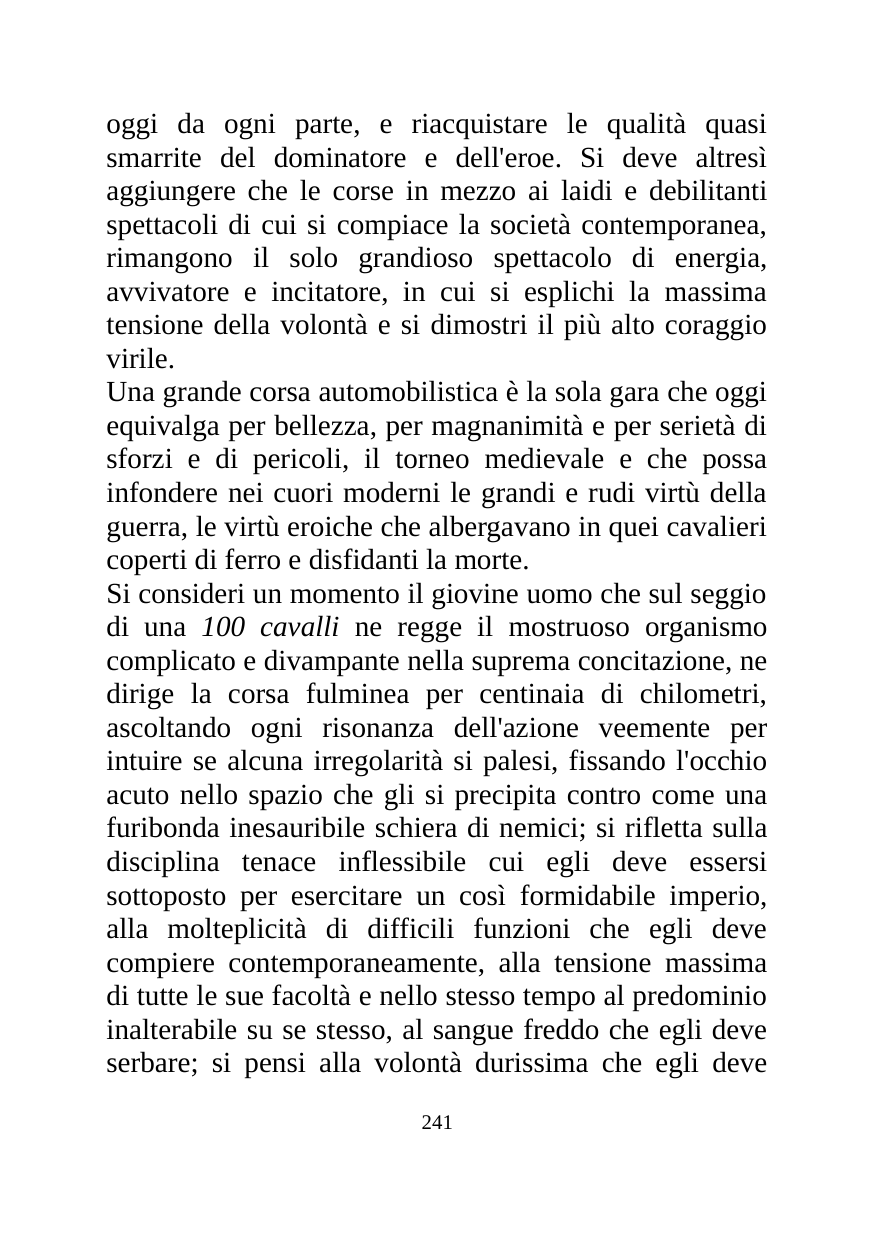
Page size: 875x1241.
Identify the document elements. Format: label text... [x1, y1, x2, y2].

text oggi da ogni parte, e riacquistare le qualità quasi smarrite del dominatore e dell'eroe. Si deve altresì aggiungere che le corse in mezzo ai laidi e debilitanti spettacoli di cui si compiace la società contemporanea, rimangono il solo grandioso spettacolo di energia, avvivatore e incitatore, in cui si esplichi la massima tensione della volontà e si dimostri il più alto coraggio virile. [106, 106, 768, 374]
text Si consideri un momento il giovine uomo che sul seggio di una 100 cavalli ne regge il mostruoso organismo complicato e divampante nella suprema concitazione, ne dirige la corsa fulminea per centinaia di chilometri, ascoltando ogni risonanza dell'azione veemente per intuire se alcuna irregolarità si palesi, fissando l'occhio acuto nello spazio che gli si precipita contro come una furibonda inesauribile schiera di nemici; si rifletta sulla disciplina tenace inflessibile cui egli deve essersi sottoposto per esercitare un così formidabile imperio, alla molteplicità di difficili funzioni che egli deve compiere contemporaneamente, alla tensione massima di tutte le sue facoltà e nello stesso tempo al predominio inalterabile su se stesso, al sangue freddo che egli deve serbare; si pensi alla volontà durissima che egli deve [106, 576, 768, 1079]
text Una grande corsa automobilistica è la sola gara che oggi equivalga per bellezza, per magnanimità e per serietà di sforzi e di pericoli, il torneo medievale e che possa infondere nei cuori moderni le grandi e rudi virtù della guerra, le virtù eroiche che albergavano in quei cavalieri coperti di ferro e disfidanti la morte. [106, 374, 768, 576]
